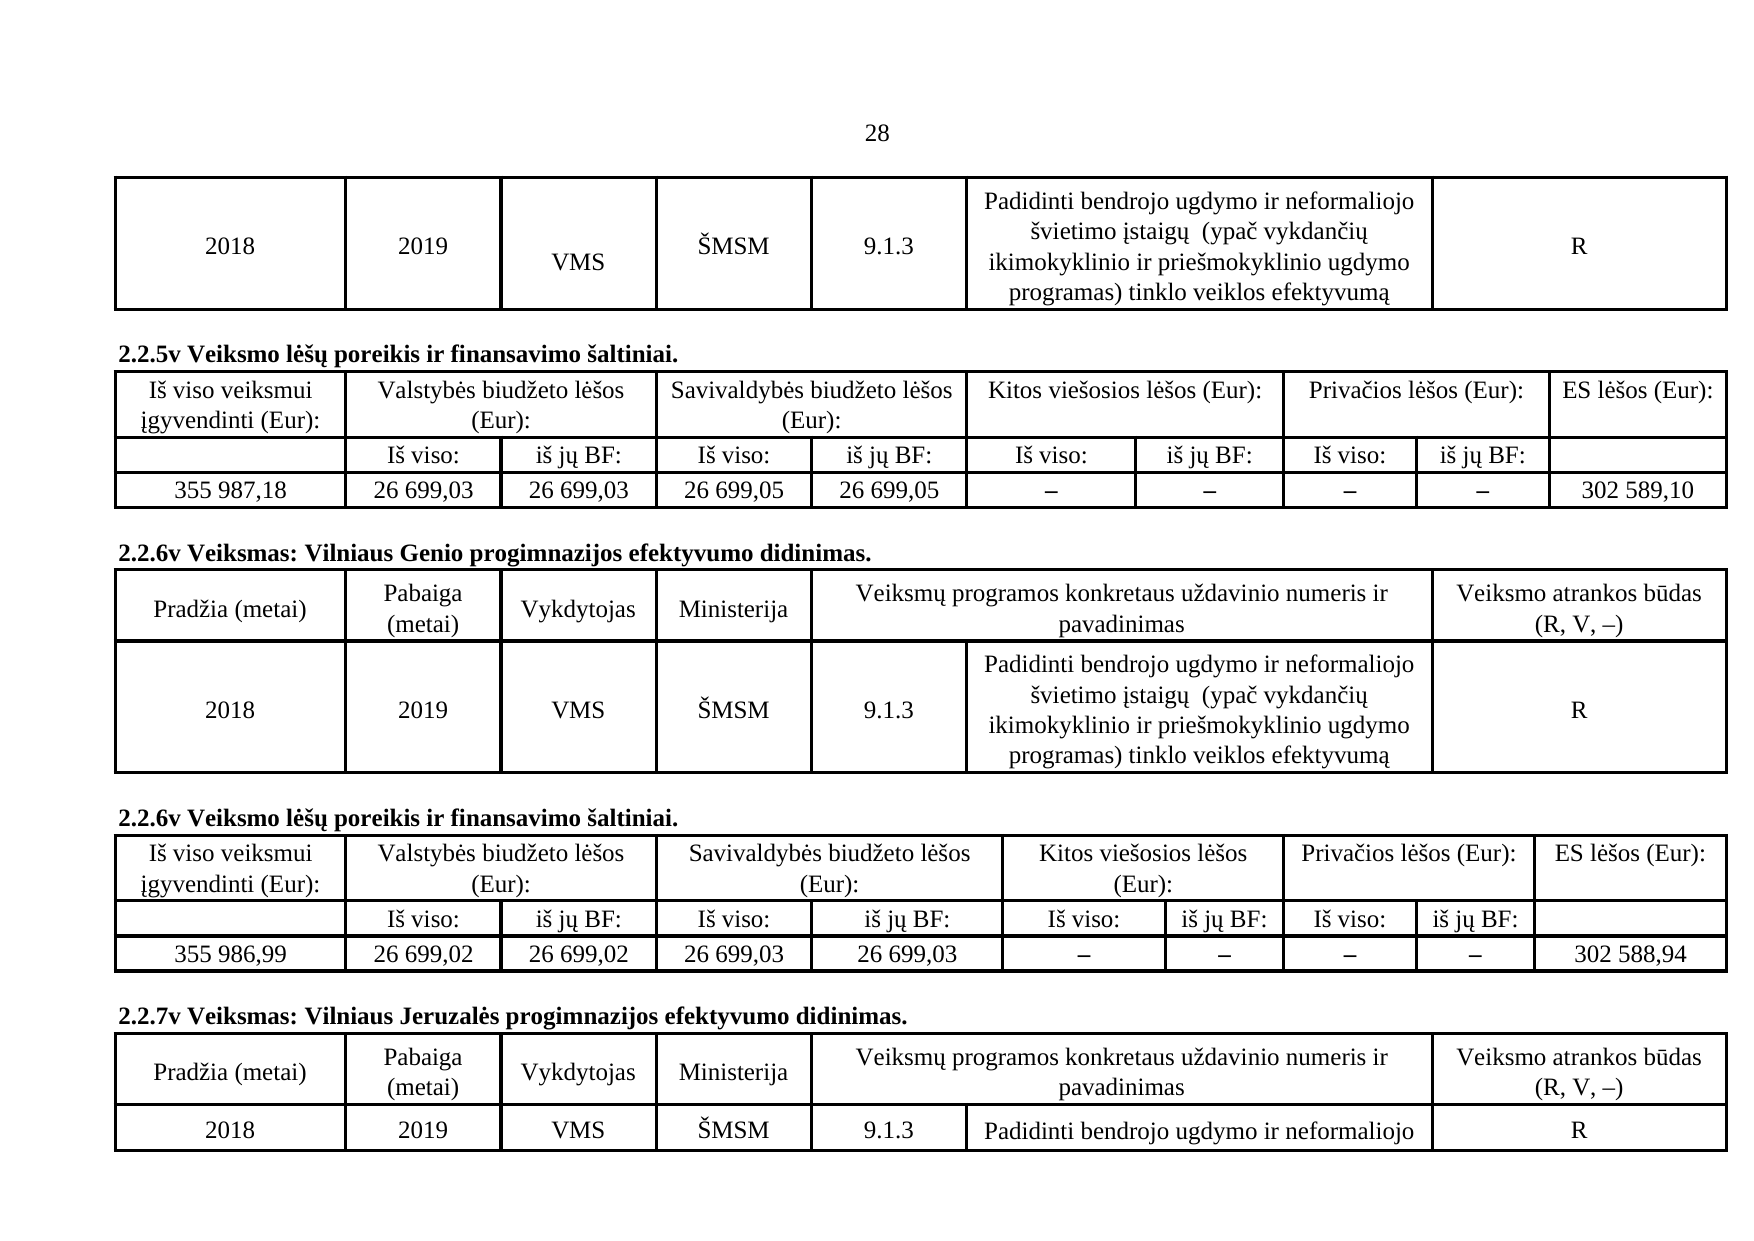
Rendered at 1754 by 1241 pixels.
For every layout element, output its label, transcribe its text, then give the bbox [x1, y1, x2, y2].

table_cell [1536, 902, 1725, 934]
table_header Privačios lėšos (Eur): [1285, 373, 1548, 436]
table_cell ŠMSM [658, 643, 810, 771]
table_cell – [968, 474, 1134, 506]
table_cell iš jų BF: [813, 439, 965, 471]
table_cell R [1434, 179, 1725, 307]
table_cell Padidinti bendrojo ugdymo ir neformaliojo švietimo įstaigų (ypač vykdančių ikimokyklinio ir priešmokyklinio ugdymo programas) tinklo veiklos efektyvumą [968, 179, 1431, 307]
table_cell Iš viso: [968, 439, 1134, 471]
table_cell 2019 [347, 643, 499, 771]
table_header ES lėšos (Eur): [1536, 837, 1725, 899]
table_header Veiksmų programos konkretaus uždavinio numeris ir pavadinimas [813, 1035, 1431, 1103]
table_header Pabaiga (metai) [347, 571, 499, 639]
table_header Vykdytojas [503, 1035, 655, 1103]
table_cell [1551, 439, 1725, 471]
table_header Valstybės biudžeto lėšos (Eur): [347, 373, 655, 436]
table_cell Padidinti bendrojo ugdymo ir neformaliojo švietimo įstaigų (ypač vykdančių ikimokyklinio ir priešmokyklinio ugdymo programas) tinklo veiklos efektyvumą [968, 643, 1431, 771]
table_header Ministerija [658, 571, 810, 639]
table_cell 26 699,03 [347, 474, 499, 506]
table_cell 2018 [117, 179, 344, 307]
table_cell 9.1.3 [813, 643, 965, 771]
table_cell 26 699,05 [658, 474, 810, 506]
table_cell Iš viso: [347, 902, 499, 934]
table_cell 26 699,02 [347, 938, 499, 969]
table_header Pradžia (metai) [117, 571, 344, 639]
table_header Savivaldybės biudžeto lėšos (Eur): [658, 837, 1001, 899]
table_cell [117, 902, 344, 934]
text 2.2.5v Veiksmo lėšų poreikis ir finansavimo šaltiniai. [118, 339, 1636, 368]
table_header Savivaldybės biudžeto lėšos (Eur): [658, 373, 965, 436]
table_cell – [1167, 938, 1282, 969]
table_cell VMS [503, 643, 655, 771]
table_header Kitos viešosios lėšos (Eur): [1004, 837, 1282, 899]
table_cell iš jų BF: [1137, 439, 1282, 471]
table_cell 302 589,10 [1551, 474, 1725, 506]
table_cell 26 699,02 [503, 938, 655, 969]
table_cell 355 986,99 [117, 938, 344, 969]
table_cell Iš viso: [347, 439, 499, 471]
table_cell iš jų BF: [813, 902, 1001, 934]
table_cell 355 987,18 [117, 474, 344, 506]
table_cell Iš viso: [1285, 902, 1415, 934]
table_header Iš viso veiksmui įgyvendinti (Eur): [117, 373, 344, 436]
table_cell – [1285, 474, 1415, 506]
table_cell 26 699,03 [503, 474, 655, 506]
table_cell R [1434, 1106, 1725, 1148]
text 2.2.6v Veiksmo lėšų poreikis ir finansavimo šaltiniai. [118, 803, 1636, 832]
table_cell 2019 [347, 179, 499, 307]
table_header Kitos viešosios lėšos (Eur): [968, 373, 1282, 436]
table_header Pabaiga (metai) [347, 1035, 499, 1103]
table_cell 2018 [117, 1106, 344, 1148]
table_cell 2019 [347, 1106, 499, 1148]
table_cell iš jų BF: [1418, 439, 1548, 471]
table_cell 2018 [117, 643, 344, 771]
table_cell R [1434, 643, 1725, 771]
table_cell VMS [503, 1106, 655, 1148]
table_header Pradžia (metai) [117, 1035, 344, 1103]
table_cell 9.1.3 [813, 1106, 965, 1148]
table_cell 26 699,05 [813, 474, 965, 506]
table_cell 302 588,94 [1536, 938, 1725, 969]
table_cell – [1418, 474, 1548, 506]
table_cell 26 699,03 [658, 938, 810, 969]
table_header Privačios lėšos (Eur): [1285, 837, 1533, 899]
table_cell VMS [503, 179, 655, 307]
table_cell Iš viso: [1285, 439, 1415, 471]
table_cell – [1004, 938, 1164, 969]
table_header Valstybės biudžeto lėšos (Eur): [347, 837, 655, 899]
table_cell iš jų BF: [1167, 902, 1282, 934]
table_header Veiksmų programos konkretaus uždavinio numeris ir pavadinimas [813, 571, 1431, 639]
table_cell iš jų BF: [1418, 902, 1533, 934]
table_cell [117, 439, 344, 471]
table_cell – [1285, 938, 1415, 969]
table_cell ŠMSM [658, 179, 810, 307]
table_cell iš jų BF: [503, 902, 655, 934]
table_cell Iš viso: [658, 439, 810, 471]
table_cell ŠMSM [658, 1106, 810, 1148]
text 2.2.6v Veiksmas: Vilniaus Genio progimnazijos efektyvumo didinimas. [118, 538, 1636, 566]
table_cell – [1418, 938, 1533, 969]
table_cell 26 699,03 [813, 938, 1001, 969]
table_header Vykdytojas [503, 571, 655, 639]
table_cell Padidinti bendrojo ugdymo ir neformaliojo [968, 1106, 1431, 1148]
table_header ES lėšos (Eur): [1551, 373, 1725, 436]
table_header Veiksmo atrankos būdas (R, V, –) [1434, 571, 1725, 639]
text 2.2.7v Veiksmas: Vilniaus Jeruzalės progimnazijos efektyvumo didinimas. [118, 1001, 1636, 1030]
table_cell 9.1.3 [813, 179, 965, 307]
table_header Ministerija [658, 1035, 810, 1103]
table_header Veiksmo atrankos būdas (R, V, –) [1434, 1035, 1725, 1103]
table_cell Iš viso: [658, 902, 810, 934]
table_header Iš viso veiksmui įgyvendinti (Eur): [117, 837, 344, 899]
table_cell Iš viso: [1004, 902, 1164, 934]
table_cell iš jų BF: [503, 439, 655, 471]
table_cell – [1137, 474, 1282, 506]
